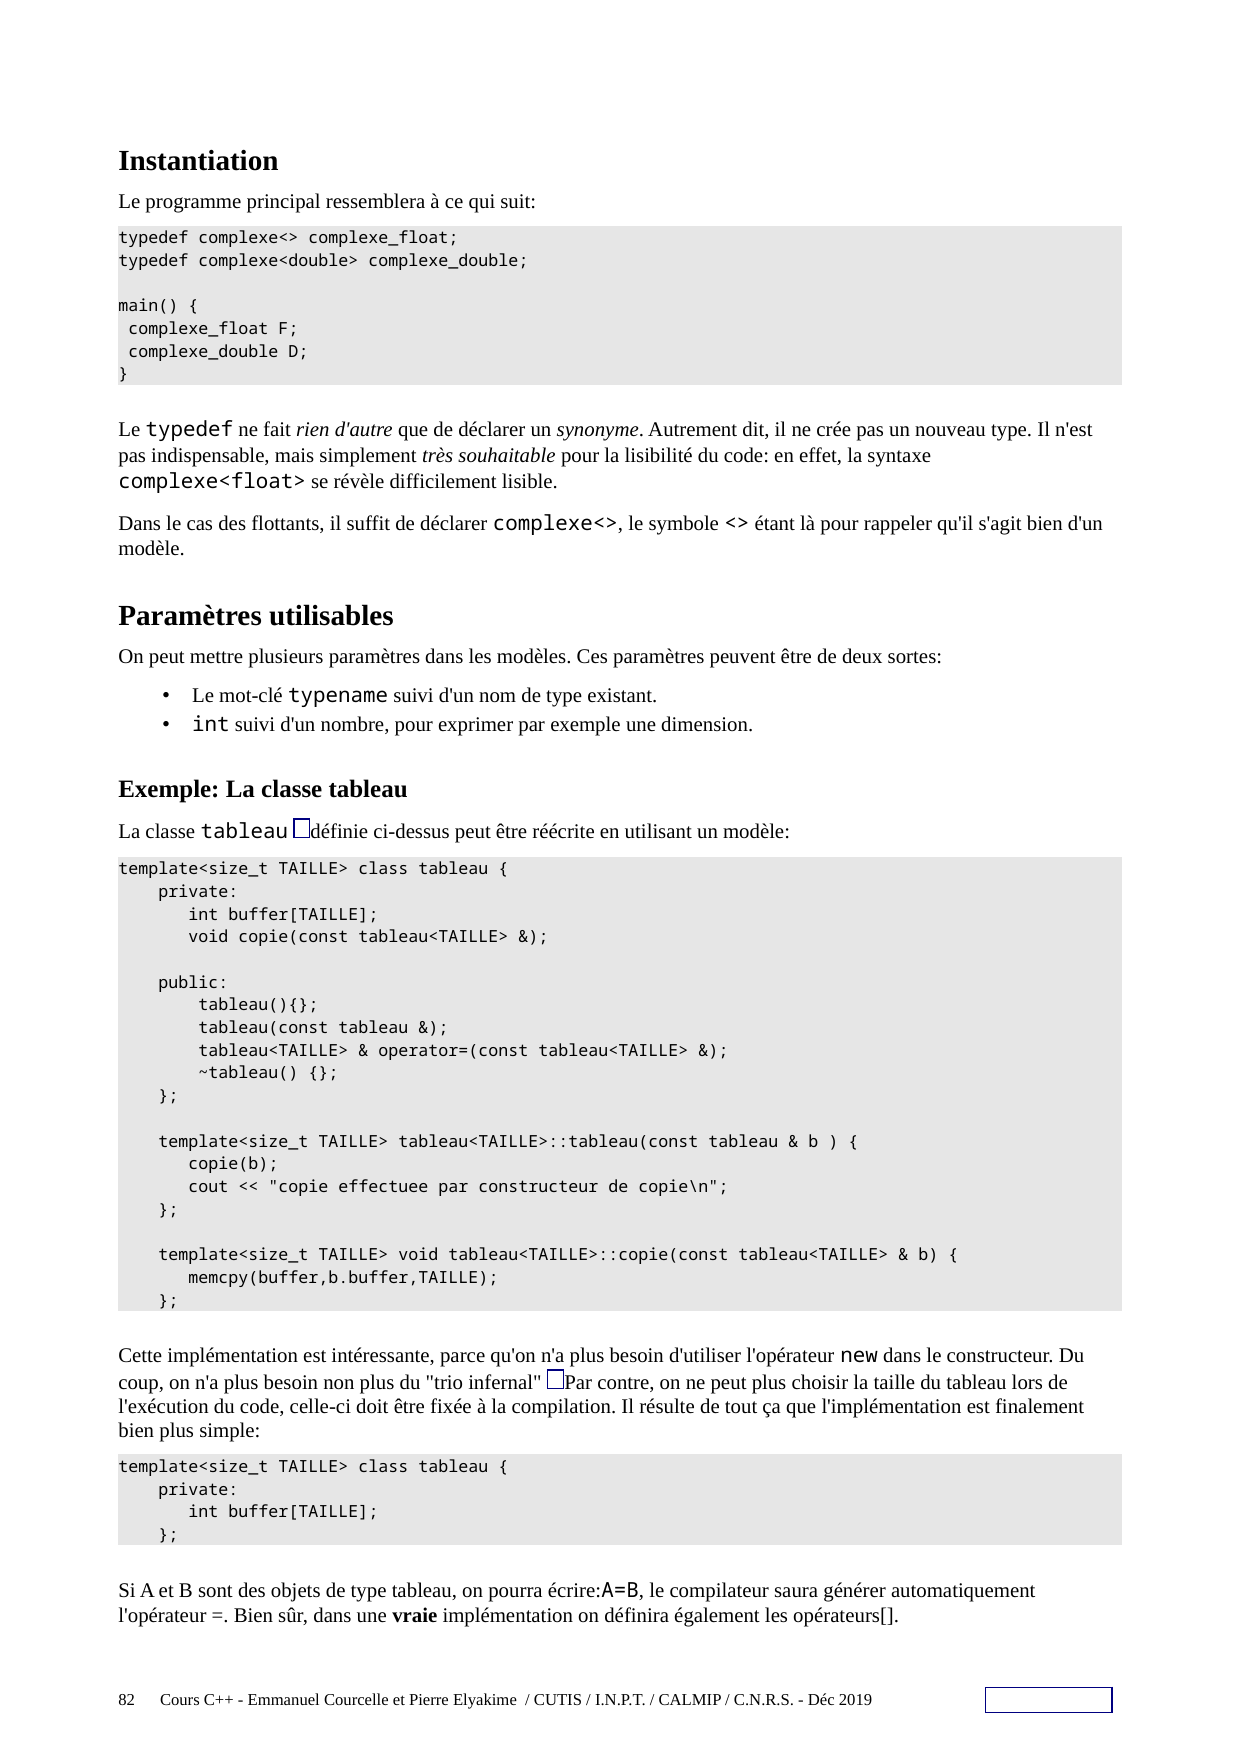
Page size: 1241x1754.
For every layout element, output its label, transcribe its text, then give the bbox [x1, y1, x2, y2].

text Cette implémentation est intéressante, parce qu'on n'a plus besoin d'utiliser l'opérateur new dans le constructeur. Du coup, on n'a plus besoin non plus du "trio infernal" Par contre, on ne peut plus choisir la taille du tableau lors de l'exécution du code, celle-ci doit être fixée à la compilation. Il résulte de tout ça que l'implémentation est finalement bien plus simple: [118, 1340, 1122, 1442]
text On peut mettre plusieurs paramètres dans les modèles. Ces paramètres peuvent être de deux sortes: [118, 644, 1122, 668]
text typedef complexe<> complexe_float; [118, 226, 1122, 248]
text }; [118, 1522, 1122, 1545]
text memcpy(buffer,b.buffer,TAILLE); [118, 1266, 1122, 1288]
text template<size_t TAILLE> tableau<TAILLE>::tableau(const tableau & b ) { [118, 1129, 1122, 1152]
text template<size_t TAILLE> class tableau { [118, 857, 1122, 879]
text complexe_double D; [118, 339, 1122, 362]
text }; [118, 1197, 1122, 1220]
subtitle Paramètres utilisables [118, 598, 1122, 631]
text public: [118, 970, 1122, 993]
text void copie(const tableau<TAILLE> &); [118, 925, 1122, 948]
text typedef complexe<double> complexe_double; [118, 248, 1122, 271]
text main() { [118, 294, 1122, 317]
text copie(b); [118, 1152, 1122, 1175]
text }; [118, 1288, 1122, 1311]
text private: [118, 879, 1122, 902]
text Si A et B sont des objets de type tableau, on pourra écrire:A=B, le compilateur saura générer automatiquement l'opérateur =. Bien sûr, dans une vraie implémentation on définira également les opérateurs[]. [118, 1575, 1122, 1627]
text tableau<TAILLE> & operator=(const tableau<TAILLE> &); [118, 1038, 1122, 1061]
text tableau(const tableau &); [118, 1016, 1122, 1038]
subtitle Instantiation [118, 143, 1122, 177]
list int suivi d'un nombre, pour exprimer par exemple une dimension. [162, 709, 1122, 737]
text tableau(){}; [118, 993, 1122, 1016]
text complexe_float F; [118, 317, 1122, 339]
text Dans le cas des flottants, il suffit de déclarer complexe<>, le symbole <> étant là pour rappeler qu'il s'agit bien d'un modèle. [118, 508, 1122, 560]
list Le mot-clé typename suivi d'un nom de type existant. [162, 680, 1122, 709]
text La classe tableau définie ci-dessus peut être réécrite en utilisant un modèle: [118, 816, 1122, 844]
text template<size_t TAILLE> class tableau { [118, 1454, 1122, 1477]
text int buffer[TAILLE]; [118, 902, 1122, 925]
text int buffer[TAILLE]; [118, 1500, 1122, 1522]
text } [118, 362, 1122, 385]
text ~tableau() {}; [118, 1061, 1122, 1084]
subtitle Exemple: La classe tableau [118, 774, 1122, 803]
text private: [118, 1477, 1122, 1500]
text }; [118, 1084, 1122, 1107]
text cout << "copie effectuee par constructeur de copie\n"; [118, 1175, 1122, 1197]
text Le typedef ne fait rien d'autre que de déclarer un synonyme. Autrement dit, il ne crée pas un nouveau type. Il n'est pas indispensable, mais simplement très souhaitable pour la lisibilité du code: en effet, la syntaxe complexe<float> se révèle difficilement lisible. [118, 414, 1122, 495]
text template<size_t TAILLE> void tableau<TAILLE>::copie(const tableau<TAILLE> & b) { [118, 1243, 1122, 1266]
text Le programme principal ressemblera à ce qui suit: [118, 189, 1122, 213]
